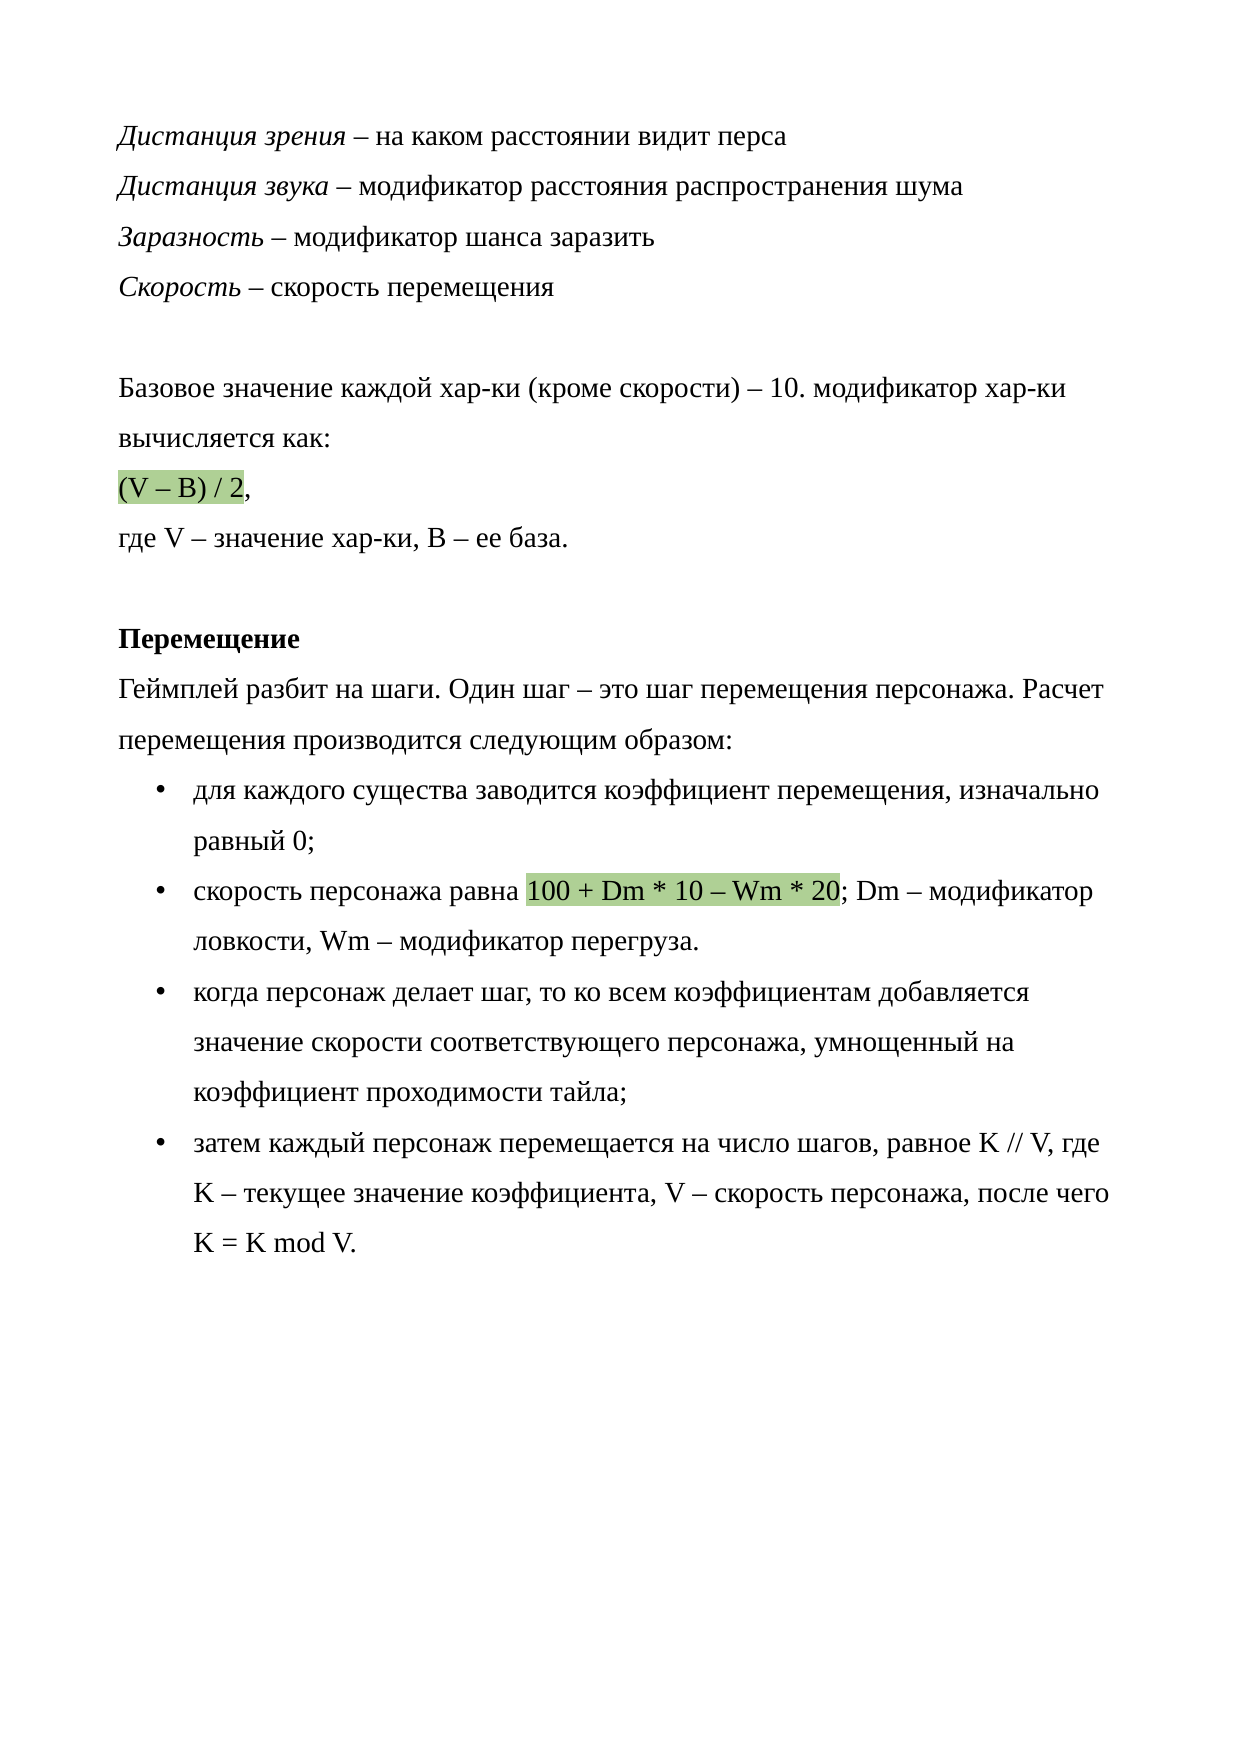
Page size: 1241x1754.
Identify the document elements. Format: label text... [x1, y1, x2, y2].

text Дистанция зрения – на каком расстоянии видит перса [118, 118, 1122, 152]
text Дистанция звука – модификатор расстояния распространения шума [118, 168, 1122, 202]
text Базовое значение каждой хар-ки (кроме скорости) – 10. модификатор хар-ки вычисляется как: [118, 370, 1122, 453]
text (V – B) / 2, [118, 470, 1122, 504]
text Перемещение [118, 621, 1122, 655]
list когда персонаж делает шаг, то ко всем коэффициентам добавляется значение скорости соответствующего персонажа, умнощенный на коэффициент проходимости тайла; [156, 974, 1122, 1108]
list для каждого существа заводится коэффициент перемещения, изначально равный 0; [156, 772, 1122, 856]
text Заразность – модификатор шанса заразить [118, 219, 1122, 252]
text Геймплей разбит на шаги. Один шаг – это шаг перемещения персонажа. Расчет перемещения производится следующим образом: [118, 672, 1122, 755]
list скорость персонажа равна 100 + Dm * 10 – Wm * 20; Dm – модификатор ловкости, Wm – модификатор перегруза. [156, 873, 1122, 957]
text Скорость – скорость перемещения [118, 269, 1122, 303]
list затем каждый персонаж перемещается на число шагов, равное K // V, где K – текущее значение коэффициента, V – скорость персонажа, после чего K = K mod V. [156, 1125, 1122, 1259]
text где V – значение хар-ки, B – ее база. [118, 521, 1122, 554]
